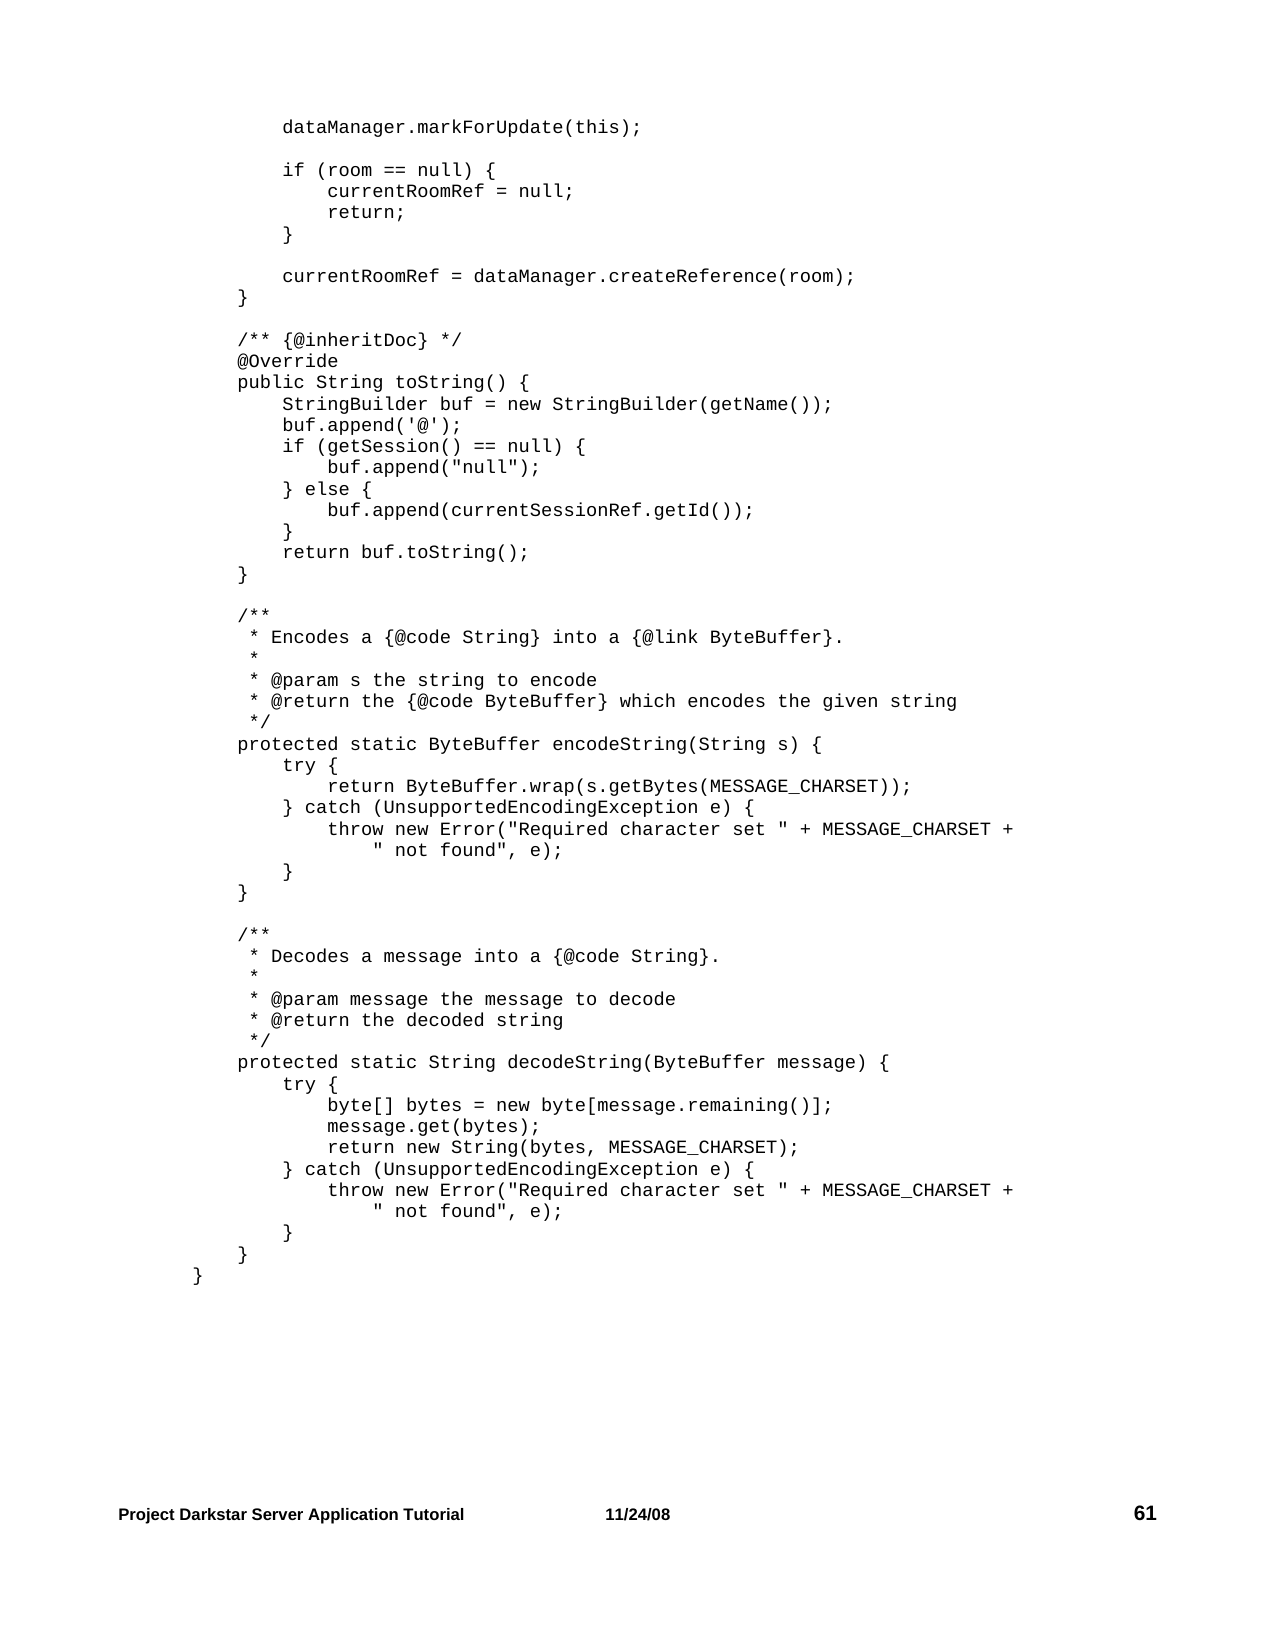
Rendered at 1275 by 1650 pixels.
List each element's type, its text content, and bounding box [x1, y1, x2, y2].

text " not found", e); [192, 1202, 1098, 1223]
text * @param s the string to encode [192, 671, 1098, 692]
text buf.append(currentSessionRef.getId()); [192, 501, 1098, 522]
text dataManager.markForUpdate(this); [192, 118, 1098, 139]
text * [192, 649, 1098, 671]
text */ [192, 1032, 1098, 1053]
text } else { [192, 479, 1098, 501]
text currentRoomRef = null; [192, 182, 1098, 203]
text } [192, 862, 1098, 883]
text currentRoomRef = dataManager.createReference(room); [192, 267, 1098, 288]
text /** {@inheritDoc} */ [192, 331, 1098, 352]
text */ [192, 713, 1098, 734]
text if (getSession() == null) { [192, 437, 1098, 458]
text * Encodes a {@code String} into a {@link ByteBuffer}. [192, 628, 1098, 649]
text * Decodes a message into a {@code String}. [192, 947, 1098, 968]
text } [192, 224, 1098, 246]
text /** [192, 926, 1098, 947]
text buf.append('@'); [192, 416, 1098, 437]
text return new String(bytes, MESSAGE_CHARSET); [192, 1138, 1098, 1159]
text protected static ByteBuffer encodeString(String s) { [192, 734, 1098, 756]
text * @param message the message to decode [192, 989, 1098, 1011]
text public String toString() { [192, 373, 1098, 394]
text message.get(bytes); [192, 1117, 1098, 1138]
text return; [192, 203, 1098, 224]
text throw new Error("Required character set " + MESSAGE_CHARSET + [192, 819, 1098, 841]
text } [192, 564, 1098, 586]
text * [192, 968, 1098, 989]
text } [192, 522, 1098, 543]
text } [192, 1266, 1098, 1308]
text } [192, 1223, 1098, 1244]
text byte[] bytes = new byte[message.remaining()]; [192, 1096, 1098, 1117]
text } [192, 883, 1098, 904]
text * @return the decoded string [192, 1011, 1098, 1032]
text } catch (UnsupportedEncodingException e) { [192, 798, 1098, 819]
text try { [192, 756, 1098, 777]
text @Override [192, 352, 1098, 373]
text try { [192, 1074, 1098, 1096]
text buf.append("null"); [192, 458, 1098, 479]
text } [192, 1244, 1098, 1266]
text if (room == null) { [192, 161, 1098, 182]
text " not found", e); [192, 841, 1098, 862]
text throw new Error("Required character set " + MESSAGE_CHARSET + [192, 1181, 1098, 1202]
text /** [192, 607, 1098, 628]
text } catch (UnsupportedEncodingException e) { [192, 1159, 1098, 1181]
text protected static String decodeString(ByteBuffer message) { [192, 1053, 1098, 1074]
text } [192, 288, 1098, 309]
text return ByteBuffer.wrap(s.getBytes(MESSAGE_CHARSET)); [192, 777, 1098, 798]
text return buf.toString(); [192, 543, 1098, 564]
text StringBuilder buf = new StringBuilder(getName()); [192, 394, 1098, 416]
text * @return the {@code ByteBuffer} which encodes the given string [192, 692, 1098, 713]
